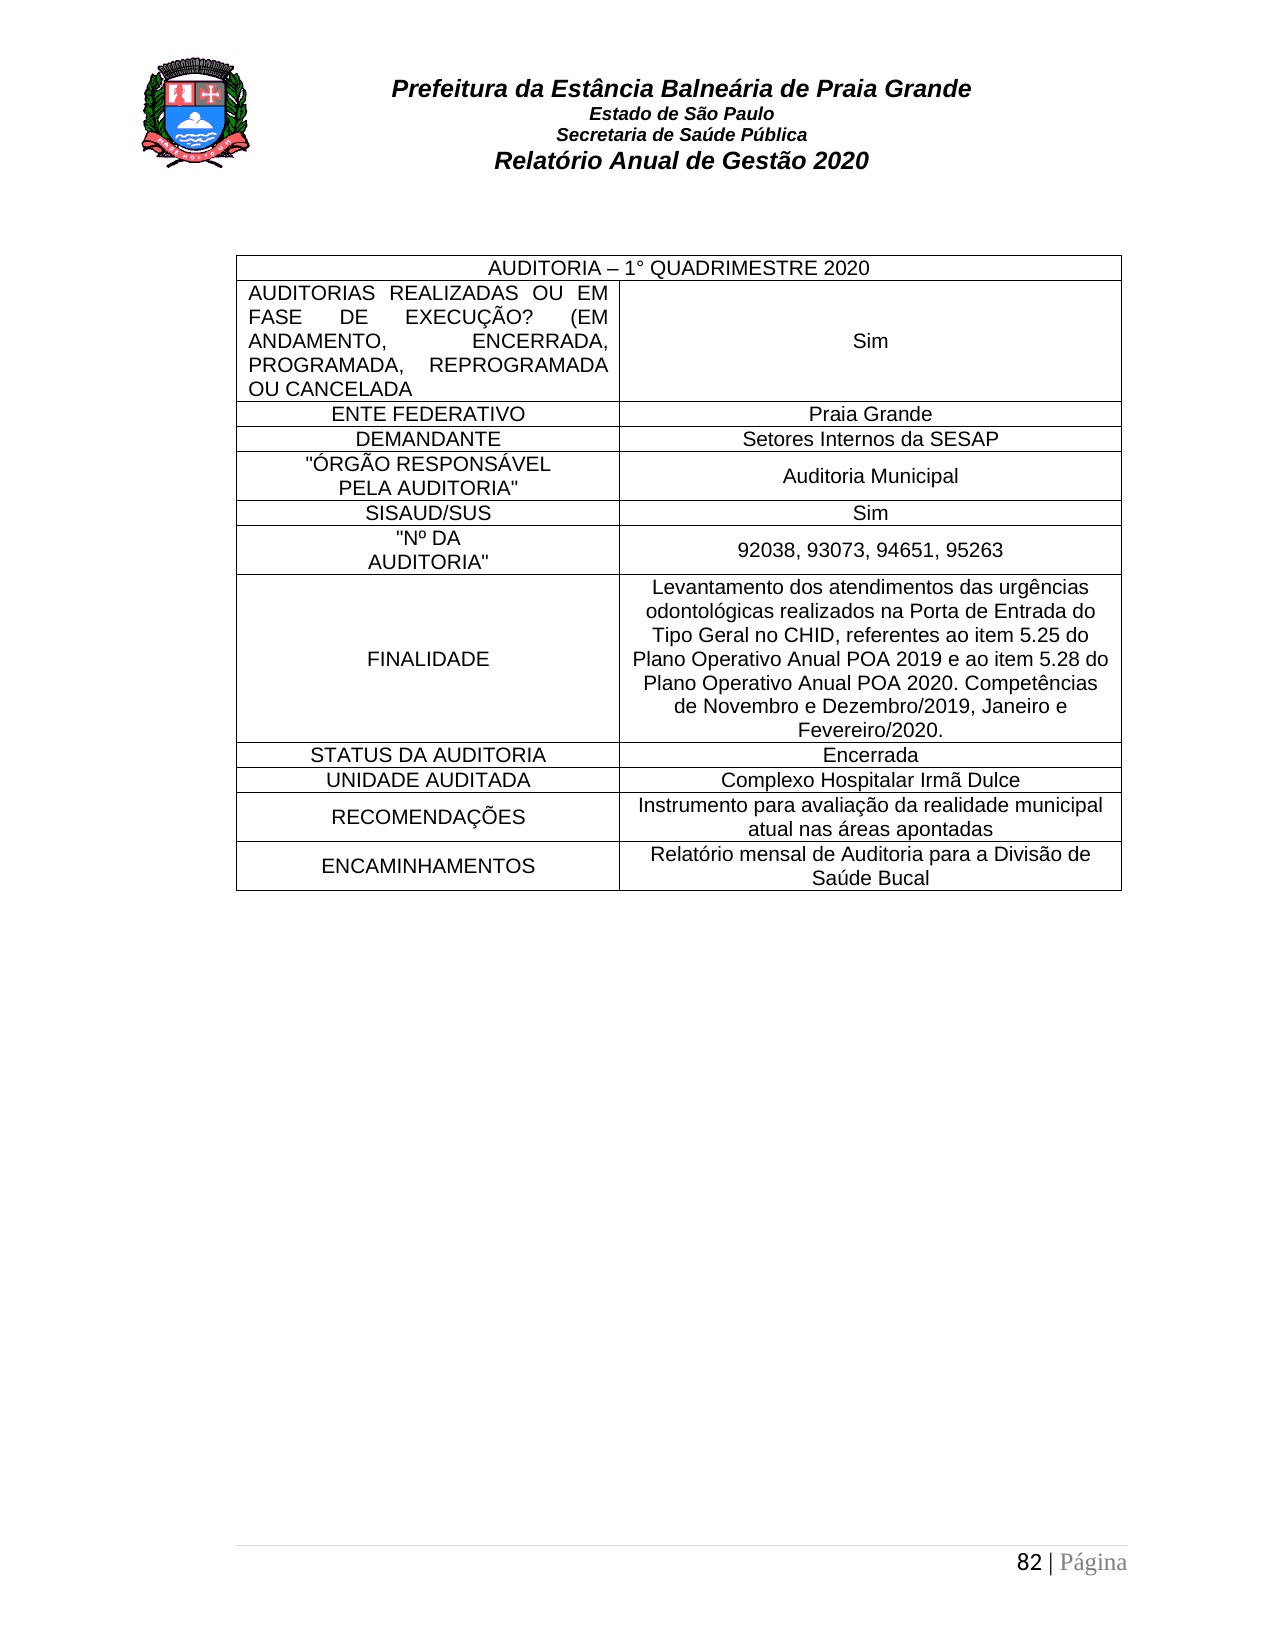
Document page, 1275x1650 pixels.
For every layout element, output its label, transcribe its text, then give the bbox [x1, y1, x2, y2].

table_cell FINALIDADE [237, 575, 619, 742]
table_cell Sim [620, 281, 1121, 401]
table_cell AUDITORIAS REALIZADAS OU EM FASE DE EXECUÇÃO? (EM ANDAMENTO, ENCERRADA, PROGRAMADA, REPROGRAMADA OU CANCELADA [237, 281, 619, 401]
table_cell Praia Grande [620, 402, 1121, 426]
table_cell RECOMENDAÇÕES [237, 793, 619, 841]
table_cell Complexo Hospitalar Irmã Dulce [620, 768, 1121, 792]
table_cell ENTE FEDERATIVO [237, 402, 619, 426]
table_cell Levantamento dos atendimentos das urgências odontológicas realizados na Porta de Entrada do Tipo Geral no CHID, referentes ao item 5.25 do Plano Operativo Anual POA 2019 e ao item 5.28 do Plano Operativo Anual POA 2020. Competências de Novembro e Dezembro/2019, Janeiro e Fevereiro/2020. [620, 575, 1121, 742]
table_cell DEMANDANTE [237, 427, 619, 451]
picture [132, 55, 259, 172]
table_cell UNIDADE AUDITADA [237, 768, 619, 792]
table_cell Setores Internos da SESAP [620, 427, 1121, 451]
table_cell ENCAMINHAMENTOS [237, 842, 619, 890]
table_cell "Nº DA AUDITORIA" [237, 526, 619, 573]
table_cell Auditoria Municipal [620, 452, 1121, 499]
table_cell 92038, 93073, 94651, 95263 [620, 526, 1121, 573]
table_cell SISAUD/SUS [237, 501, 619, 524]
table_cell Sim [620, 501, 1121, 524]
table_header AUDITORIA – 1° QUADRIMESTRE 2020 [237, 256, 1121, 280]
table_cell Encerrada [620, 743, 1121, 767]
table_cell Relatório mensal de Auditoria para a Divisão de Saúde Bucal [620, 842, 1121, 890]
table_cell Instrumento para avaliação da realidade municipal atual nas áreas apontadas [620, 793, 1121, 841]
table_cell "ÓRGÃO RESPONSÁVEL PELA AUDITORIA" [237, 452, 619, 499]
table_cell STATUS DA AUDITORIA [237, 743, 619, 767]
